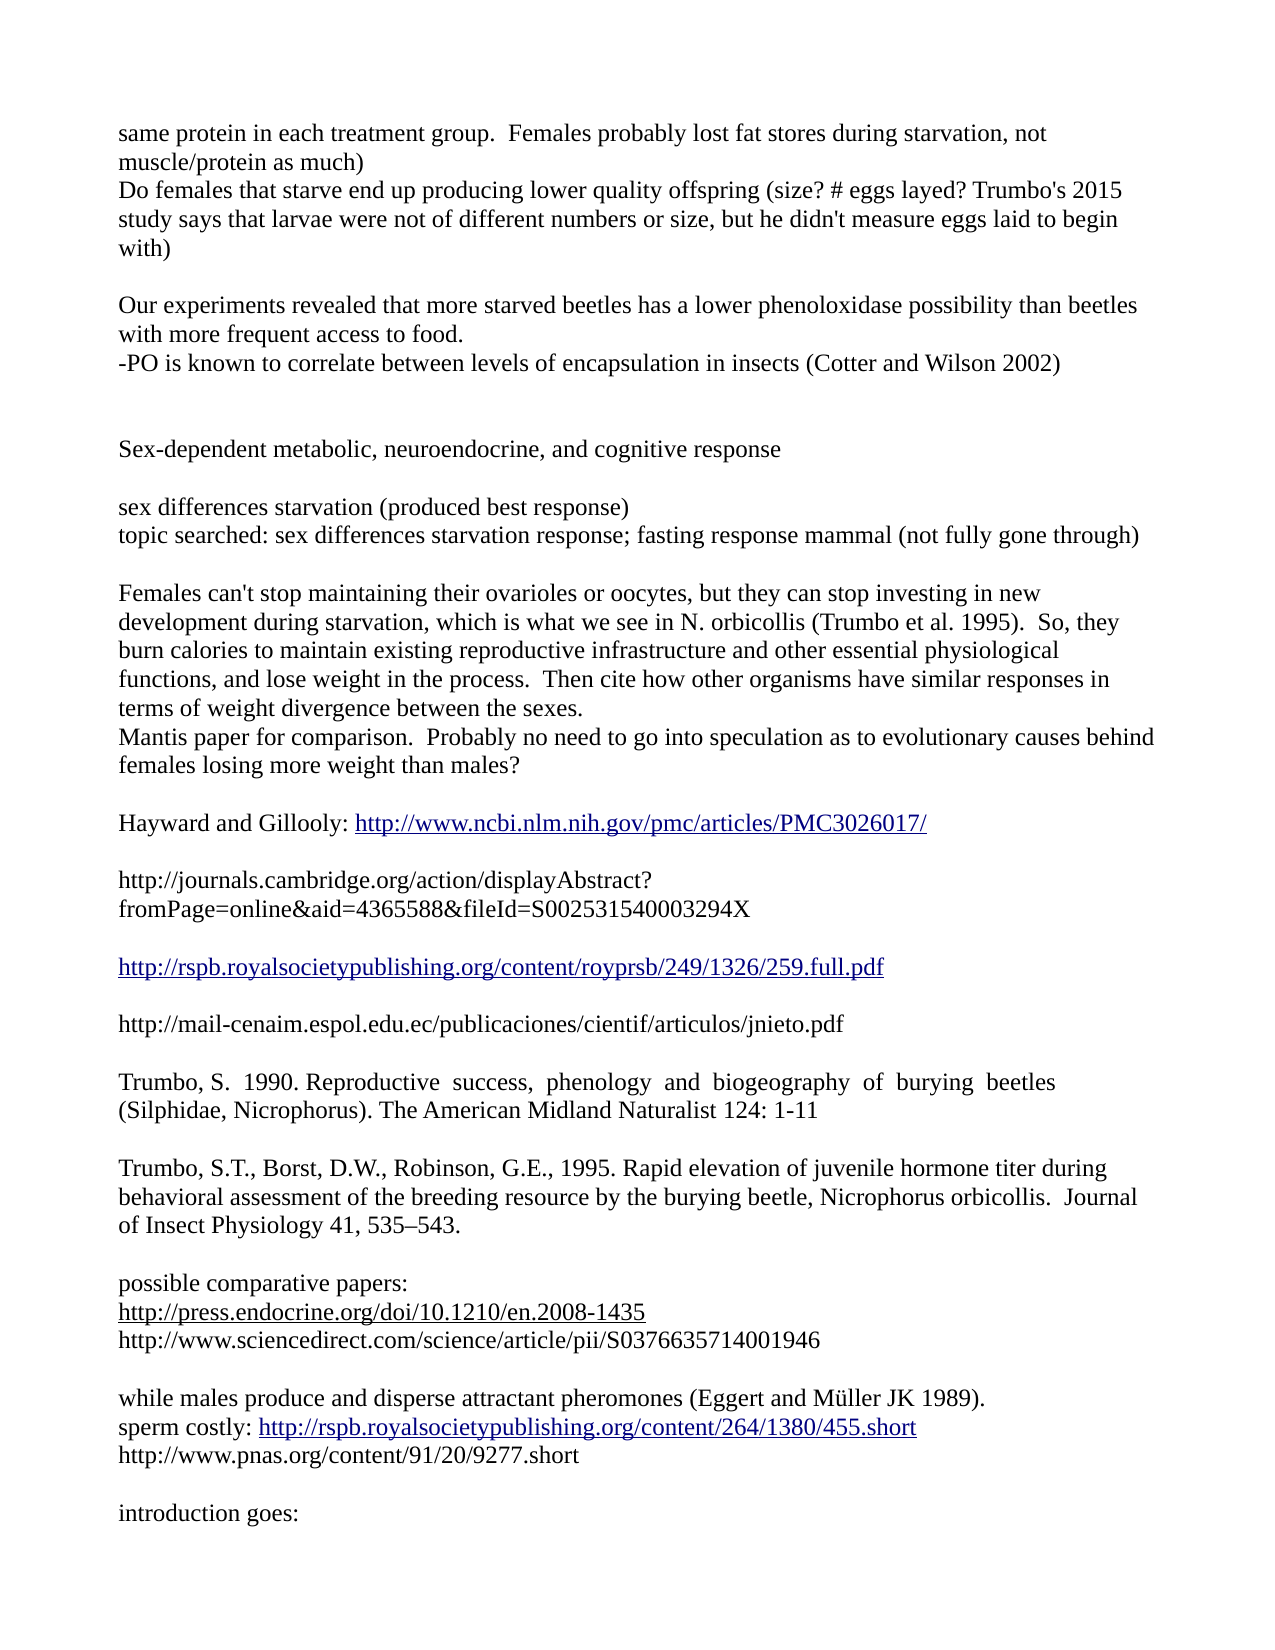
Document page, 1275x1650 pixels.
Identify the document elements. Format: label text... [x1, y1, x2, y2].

text topic searched: sex differences starvation response; fasting response mammal (not fully gone through) [118, 521, 1157, 549]
text http://press.endocrine.org/doi/10.1210/en.2008-1435 [118, 1297, 1157, 1326]
text -PO is known to correlate between levels of encapsulation in insects (Cotter and Wilson 2002) [118, 348, 1157, 377]
text Mantis paper for comparison. Probably no need to go into speculation as to evolutionary causes behind females losing more weight than males? [118, 722, 1157, 779]
text http://journals.cambridge.org/action/displayAbstract?fromPage=online&aid=4365588&fileId=S002531540003294X [118, 866, 1157, 923]
text Trumbo, S. 1990. Reproductive success, phenology and biogeography of burying beetles (Silphidae, Nicrophorus). The American Midland Naturalist 124: 1-11 [118, 1067, 1157, 1124]
text Trumbo, S.T., Borst, D.W., Robinson, G.E., 1995. Rapid elevation of juvenile hormone titer during behavioral assessment of the breeding resource by the burying beetle, Nicrophorus orbicollis. Journal of Insect Physiology 41, 535–543. [118, 1153, 1157, 1239]
text Hayward and Gillooly: http://www.ncbi.nlm.nih.gov/pmc/articles/PMC3026017/ [118, 808, 1157, 837]
text http://www.pnas.org/content/91/20/9277.short [118, 1441, 1157, 1469]
text sex differences starvation (produced best response) [118, 492, 1157, 521]
text http://rspb.royalsocietypublishing.org/content/royprsb/249/1326/259.full.pdf [118, 952, 1157, 981]
text Sex-dependent metabolic, neuroendocrine, and cognitive response [118, 434, 1157, 463]
text sperm costly: http://rspb.royalsocietypublishing.org/content/264/1380/455.short [118, 1412, 1157, 1441]
text while males produce and disperse attractant pheromones (Eggert and Müller JK 1989). [118, 1383, 1157, 1412]
text Females can't stop maintaining their ovarioles or oocytes, but they can stop investing in new development during starvation, which is what we see in N. orbicollis (Trumbo et al. 1995). So, they burn calories to maintain existing reproductive infrastructure and other essential physiological functions, and lose weight in the process. Then cite how other organisms have similar responses in terms of weight divergence between the sexes. [118, 578, 1157, 722]
text possible comparative papers: [118, 1268, 1157, 1297]
text Do females that starve end up producing lower quality offspring (size? # eggs layed? Trumbo's 2015 study says that larvae were not of different numbers or size, but he didn't measure eggs laid to begin with) [118, 176, 1157, 262]
text Our experiments revealed that more starved beetles has a lower phenoloxidase possibility than beetles with more frequent access to food. [118, 291, 1157, 348]
text introduction goes: [118, 1498, 1157, 1527]
text same protein in each treatment group. Females probably lost fat stores during starvation, not muscle/protein as much) [118, 118, 1157, 176]
text http://www.sciencedirect.com/science/article/pii/S0376635714001946 [118, 1326, 1157, 1354]
text http://mail-cenaim.espol.edu.ec/publicaciones/cientif/articulos/jnieto.pdf [118, 1009, 1157, 1038]
